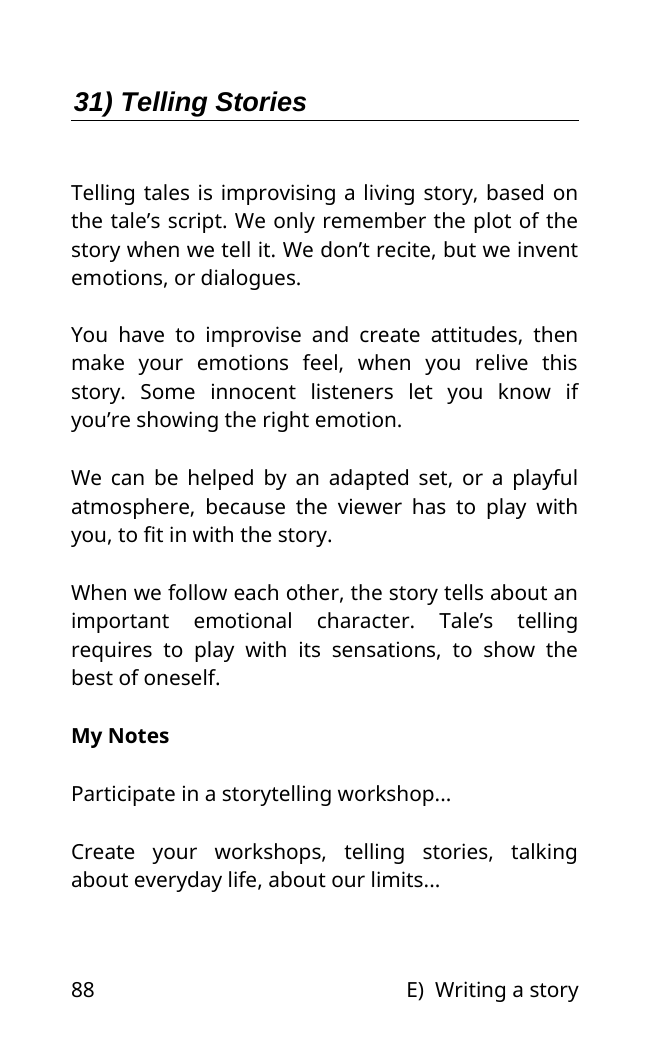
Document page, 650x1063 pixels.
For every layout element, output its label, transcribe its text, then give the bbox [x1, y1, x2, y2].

text Telling tales is improvising a living story, based on the tale’s script. We only remember the plot of the story when we tell it. We don’t recite, but we invent emotions, or dialogues. [71, 178, 579, 292]
text We can be helped by an adapted set, or a playful atmosphere, because the viewer has to play with you, to fit in with the story. [71, 463, 579, 549]
text You have to improvise and create attitudes, then make your emotions feel, when you relive this story. Some innocent listeners let you know if you’re showing the right emotion. [71, 320, 579, 434]
text Participate in a storytelling workshop... [71, 779, 579, 808]
text My Notes [71, 721, 579, 750]
text When we follow each other, the story tells about an important emotional character. Tale’s telling requires to play with its sensations, to show the best of oneself. [71, 578, 579, 692]
subtitle Telling Stories [71, 84, 579, 120]
text Create your workshops, telling stories, talking about everyday life, about our limits... [71, 837, 579, 894]
